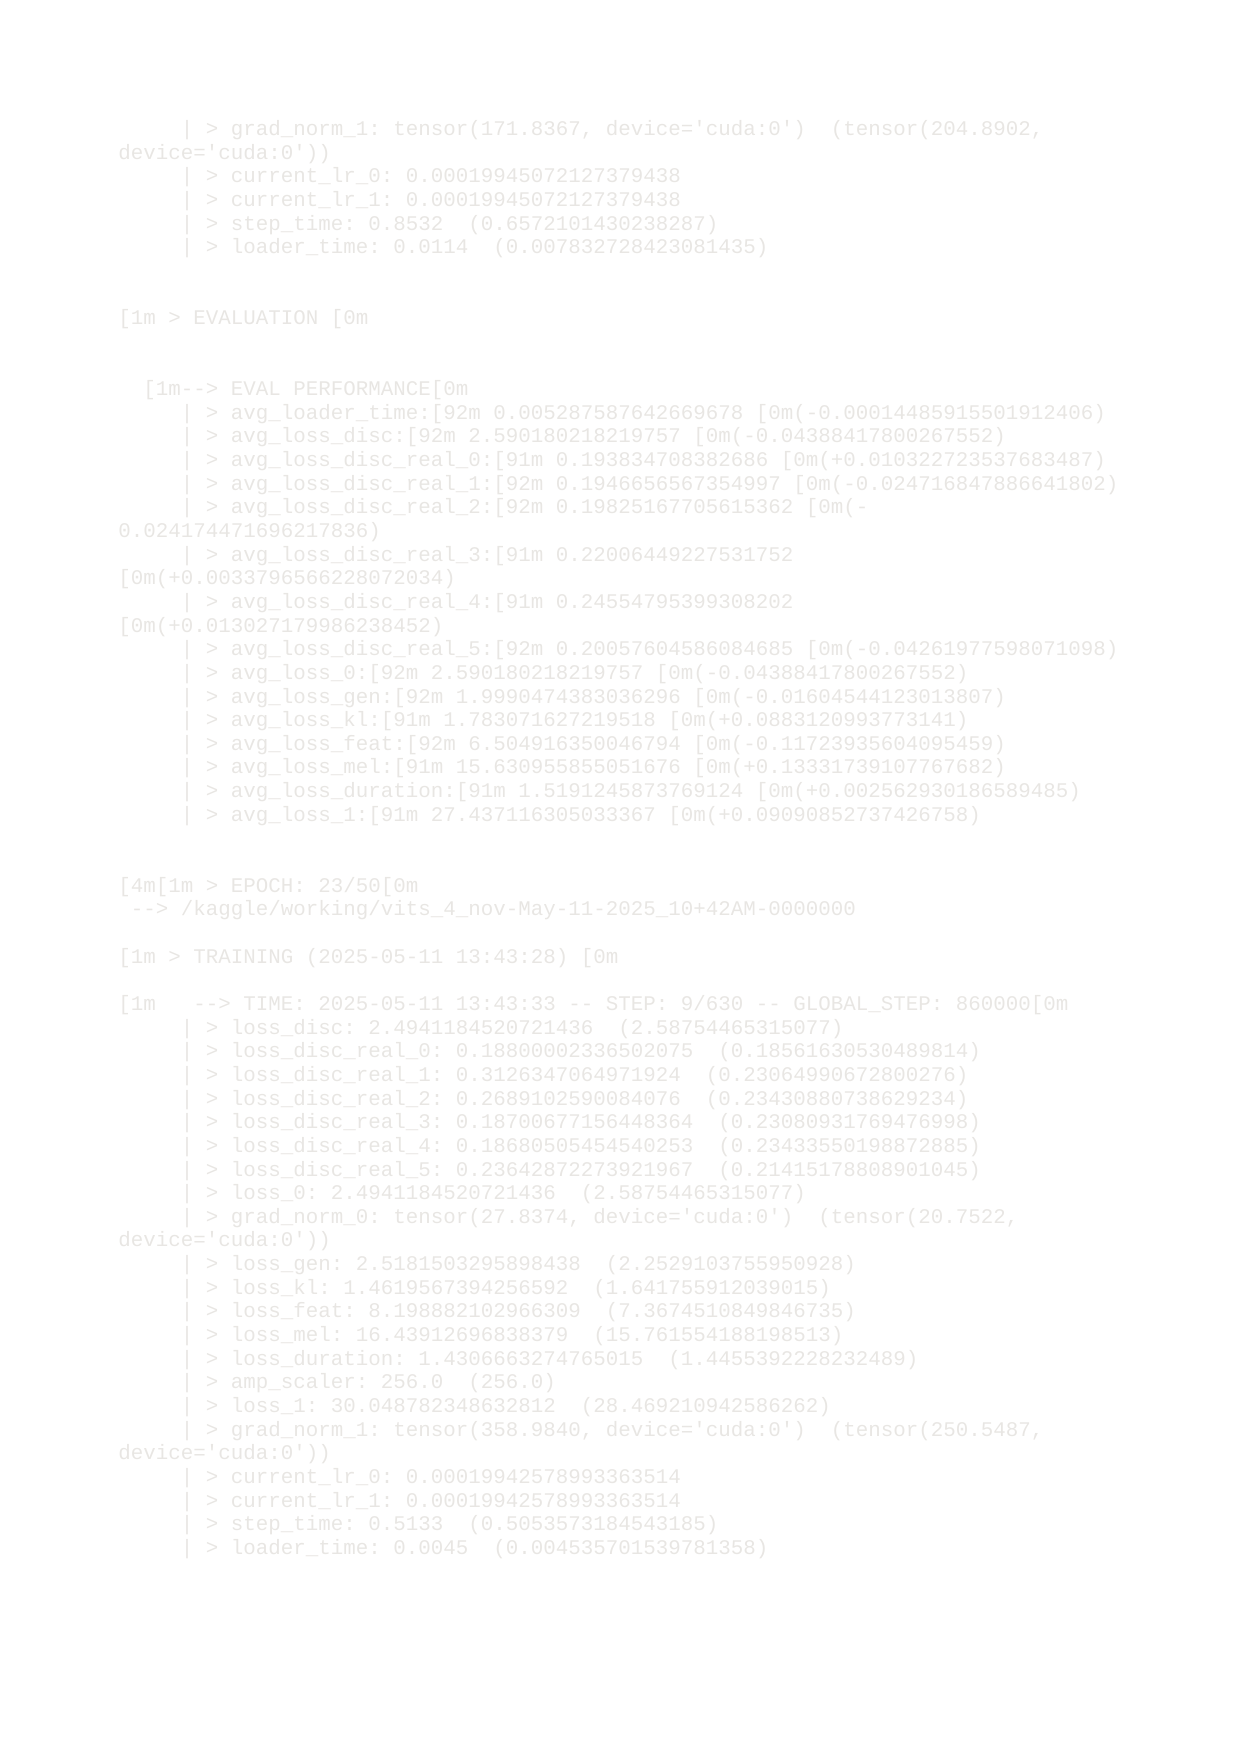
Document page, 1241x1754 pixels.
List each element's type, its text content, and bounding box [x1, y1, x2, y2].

text | > avg_loss_disc_real_4:[91m 0.24554795399308202 [0m(+0.013027179986238452) [118, 591, 1122, 638]
text | > amp_scaler: 256.0 (256.0) [118, 1371, 1122, 1395]
text | > avg_loss_kl:[91m 1.783071627219518 [0m(+0.0883120993773141) [118, 709, 1122, 733]
text | > avg_loader_time:[92m 0.005287587642669678 [0m(-0.00014485915501912406) [118, 402, 1122, 426]
text | > grad_norm_0: tensor(27.8374, device='cuda:0') (tensor(20.7522, device='cuda:0')) [118, 1206, 1122, 1253]
text [1m --> TIME: 2025-05-11 13:43:33 -- STEP: 9/630 -- GLOBAL_STEP: 860000[0m [118, 993, 1122, 1017]
text | > loss_disc_real_1: 0.3126347064971924 (0.23064990672800276) [118, 1064, 1122, 1088]
text | > step_time: 0.8532 (0.6572101430238287) [118, 213, 1122, 236]
text | > current_lr_1: 0.00019945072127379438 [118, 189, 1122, 213]
text | > loss_gen: 2.5181503295898438 (2.2529103755950928) [118, 1253, 1122, 1277]
text --> /kaggle/working/vits_4_nov-May-11-2025_10+42AM-0000000 [118, 898, 1122, 922]
text | > loss_duration: 1.4306663274765015 (1.4455392228232489) [118, 1348, 1122, 1371]
text | > loss_kl: 1.4619567394256592 (1.641755912039015) [118, 1277, 1122, 1300]
text [1m > EVALUATION [0m [118, 307, 1122, 331]
text | > avg_loss_disc_real_0:[91m 0.193834708382686 [0m(+0.010322723537683487) [118, 449, 1122, 473]
text | > avg_loss_gen:[92m 1.9990474383036296 [0m(-0.01604544123013807) [118, 686, 1122, 709]
text | > loss_disc_real_4: 0.18680505454540253 (0.23433550198872885) [118, 1135, 1122, 1158]
text | > loss_mel: 16.43912696838379 (15.761554188198513) [118, 1324, 1122, 1348]
text | > current_lr_0: 0.00019942578993363514 [118, 1466, 1122, 1489]
text | > step_time: 0.5133 (0.5053573184543185) [118, 1513, 1122, 1537]
text | > avg_loss_duration:[91m 1.5191245873769124 [0m(+0.002562930186589485) [118, 780, 1122, 804]
text | > avg_loss_disc_real_5:[92m 0.20057604586084685 [0m(-0.04261977598071098) [118, 638, 1122, 662]
text | > loss_disc_real_5: 0.23642872273921967 (0.21415178808901045) [118, 1158, 1122, 1182]
text | > avg_loss_0:[92m 2.590180218219757 [0m(-0.04388417800267552) [118, 662, 1122, 686]
text | > avg_loss_1:[91m 27.437116305033367 [0m(+0.09090852737426758) [118, 804, 1122, 827]
text [1m > TRAINING (2025-05-11 13:43:28) [0m [118, 946, 1122, 969]
text | > loss_1: 30.048782348632812 (28.469210942586262) [118, 1395, 1122, 1419]
text | > avg_loss_disc_real_1:[92m 0.1946656567354997 [0m(-0.024716847886641802) [118, 473, 1122, 496]
text | > current_lr_0: 0.00019945072127379438 [118, 165, 1122, 189]
text | > grad_norm_1: tensor(358.9840, device='cuda:0') (tensor(250.5487, device='cuda:0')) [118, 1419, 1122, 1466]
text | > loss_disc: 2.4941184520721436 (2.58754465315077) [118, 1017, 1122, 1040]
text | > avg_loss_disc_real_2:[92m 0.19825167705615362 [0m(-0.024174471696217836) [118, 496, 1122, 544]
text | > loader_time: 0.0045 (0.004535701539781358) [118, 1537, 1122, 1561]
text | > avg_loss_disc_real_3:[91m 0.22006449227531752 [0m(+0.0033796566228072034) [118, 544, 1122, 591]
text [4m[1m > EPOCH: 23/50[0m [118, 875, 1122, 898]
text | > loss_disc_real_2: 0.2689102590084076 (0.23430880738629234) [118, 1088, 1122, 1111]
text | > loss_0: 2.4941184520721436 (2.58754465315077) [118, 1182, 1122, 1206]
text | > loss_disc_real_3: 0.18700677156448364 (0.23080931769476998) [118, 1111, 1122, 1135]
text | > avg_loss_disc:[92m 2.590180218219757 [0m(-0.04388417800267552) [118, 426, 1122, 449]
text | > loss_disc_real_0: 0.18800002336502075 (0.18561630530489814) [118, 1040, 1122, 1064]
text | > grad_norm_1: tensor(171.8367, device='cuda:0') (tensor(204.8902, device='cuda:0')) [118, 118, 1122, 165]
text | > avg_loss_mel:[91m 15.630955855051676 [0m(+0.13331739107767682) [118, 757, 1122, 780]
text [1m--> EVAL PERFORMANCE[0m [118, 378, 1122, 402]
text | > loader_time: 0.0114 (0.007832728423081435) [118, 236, 1122, 260]
text | > avg_loss_feat:[92m 6.504916350046794 [0m(-0.11723935604095459) [118, 733, 1122, 757]
text | > current_lr_1: 0.00019942578993363514 [118, 1489, 1122, 1513]
text | > loss_feat: 8.198882102966309 (7.3674510849846735) [118, 1300, 1122, 1324]
